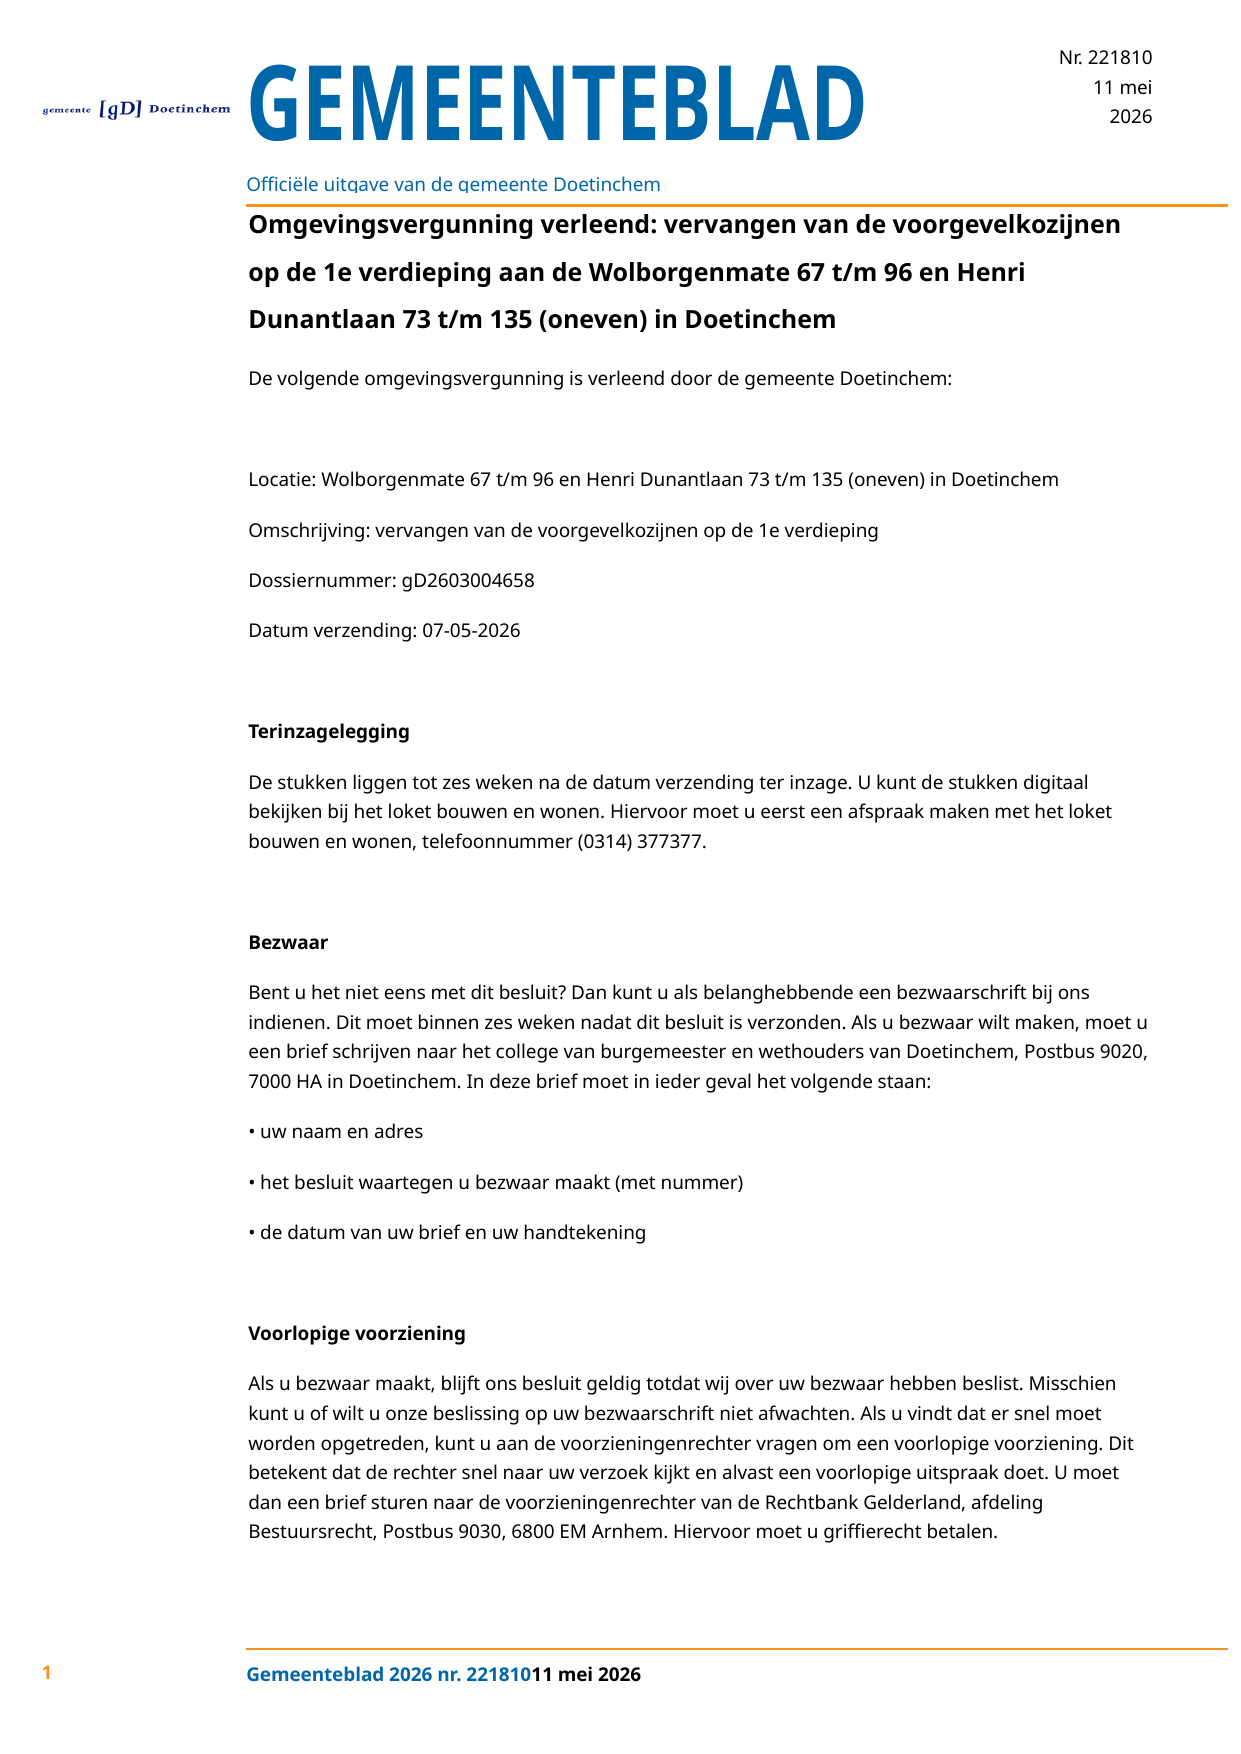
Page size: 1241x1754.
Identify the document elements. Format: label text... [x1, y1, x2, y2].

text Terinzagelegging [248, 718, 1152, 744]
text Locatie: Wolborgenmate 67 t/m 96 en Henri Dunantlaan 73 t/m 135 (oneven) in Doetinchem [248, 466, 1152, 492]
text De volgende omgevingsvergunning is verleend door de gemeente Doetinchem: [248, 366, 1152, 391]
text Als u bezwaar maakt, blijft ons besluit geldig totdat wij over uw bezwaar hebben beslist. Misschien kunt u of wilt u onze beslissing op uw bezwaarschrift niet afwachten. Als u vindt dat er snel moet worden opgetreden, kunt u aan de voorzieningenrechter vragen om een voorlopige voorziening. Dit betekent dat de rechter snel naar uw verzoek kijkt en alvast een voorlopige uitspraak doet. U moet dan een brief sturen naar de voorzieningenrechter van de Rechtbank Gelderland, afdeling Bestuursrecht, Postbus 9030, 6800 EM Arnhem. Hiervoor moet u griffierecht betalen. [248, 1371, 1152, 1544]
text Bent u het niet eens met dit besluit? Dan kunt u als belanghebbende een bezwaarschrift bij ons indienen. Dit moet binnen zes weken nadat dit besluit is verzonden. Als u bezwaar wilt maken, moet u een brief schrijven naar het college van burgemeester en wethouders van Doetinchem, Postbus 9020, 7000 HA in Doetinchem. In deze brief moet in ieder geval het volgende staan: [248, 979, 1152, 1094]
text Voorlopige voorziening [248, 1320, 1152, 1346]
text Datum verzending: 07-05-2026 [248, 618, 1152, 643]
text • het besluit waartegen u bezwaar maakt (met nummer) [248, 1169, 1152, 1194]
text Bezwaar [248, 929, 1152, 954]
text Omgevingsvergunning verleend: vervangen van de voorgevelkozijnen op de 1e verdieping aan de Wolborgenmate 67 t/m 96 en Henri Dunantlaan 73 t/m 135 (oneven) in Doetinchem [248, 207, 1152, 336]
picture [41, 47, 231, 172]
text De stukken liggen tot zes weken na de datum verzending ter inzage. U kunt de stukken digitaal bekijken bij het loket bouwen en wonen. Hiervoor moet u eerst een afspraak maken met het loket bouwen en wonen, telefoonnummer (0314) 377377. [248, 769, 1152, 854]
text • de datum van uw brief en uw handtekening [248, 1219, 1152, 1245]
text Omschrijving: vervangen van de voorgevelkozijnen op de 1e verdieping [248, 517, 1152, 542]
text Dossiernummer: gD2603004658 [248, 567, 1152, 593]
text • uw naam en adres [248, 1118, 1152, 1144]
